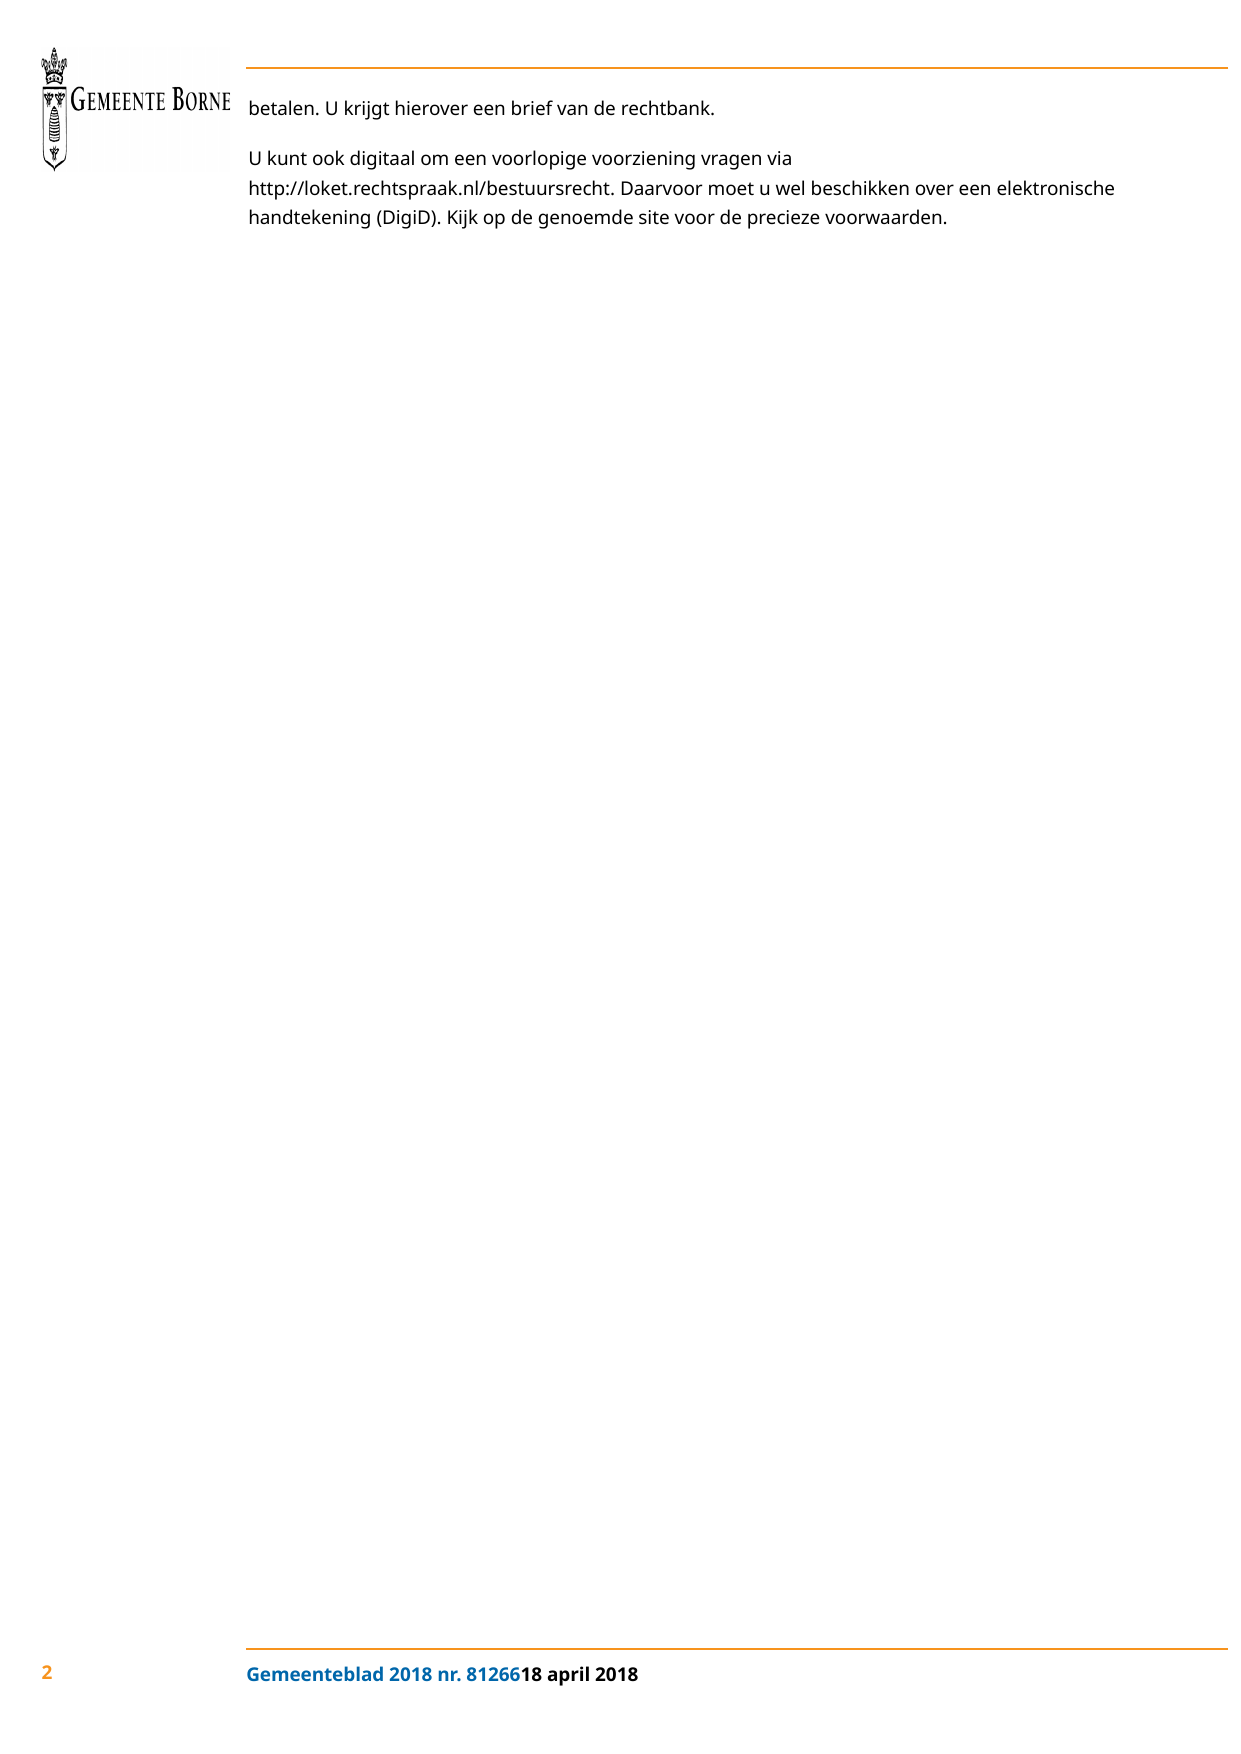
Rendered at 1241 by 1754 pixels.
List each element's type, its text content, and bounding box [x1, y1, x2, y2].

text U kunt ook digitaal om een voorlopige voorziening vragen via http://loket.rechtspraak.nl/bestuursrecht. Daarvoor moet u wel beschikken over een elektronische handtekening (DigiD). Kijk op de genoemde site voor de precieze voorwaarden. [248, 145, 1152, 230]
picture [41, 47, 231, 172]
text betalen. U krijgt hierover een brief van de rechtbank. [248, 95, 1152, 121]
